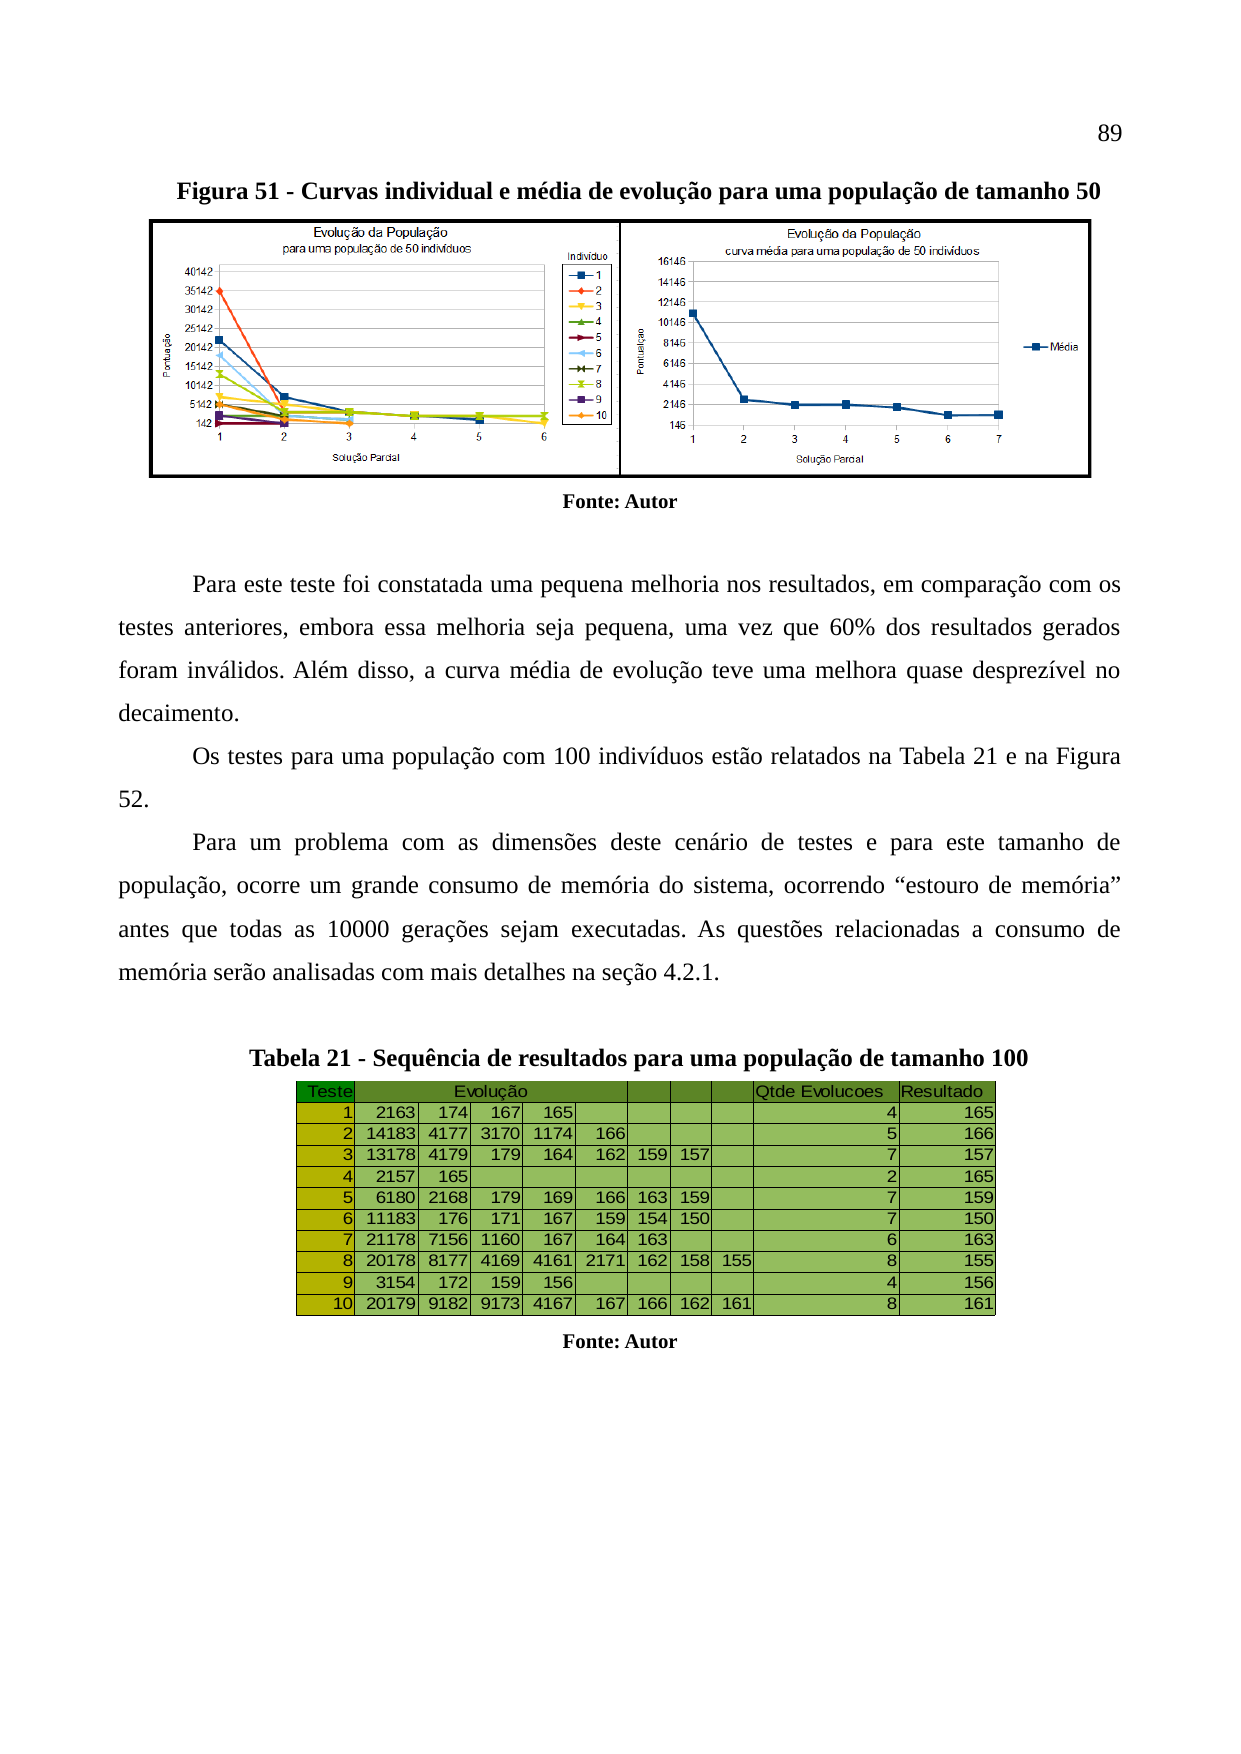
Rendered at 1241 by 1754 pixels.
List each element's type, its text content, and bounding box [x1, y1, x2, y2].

list Curvas individual e média de evolução para uma população de tamanho 50 [156, 176, 1122, 205]
picture [148, 219, 1092, 478]
text Para um problema com as dimensões deste cenário de testes e para este tamanho de população, ocorre um grande consumo de memória do sistema, ocorrendo “estouro de memória” antes que todas as 10000 gerações sejam executadas. As questões relacionadas a consumo de memória serão analisadas com mais detalhes na seção 4.2.1. [118, 827, 1122, 986]
text Fonte: Autor [118, 1086, 1122, 1353]
text Os testes para uma população com 100 indivíduos estão relatados na Tabela 21 e na Figura 52. [118, 741, 1122, 813]
text Fonte: Autor [118, 478, 1122, 513]
list Sequência de resultados para uma população de tamanho 100 [156, 1043, 1122, 1072]
text Para este teste foi constatada uma pequena melhoria nos resultados, em comparação com os testes anteriores, embora essa melhoria seja pequena, uma vez que 60% dos resultados gerados foram inválidos. Além disso, a curva média de evolução teve uma melhora quase desprezível no decaimento. [118, 569, 1122, 727]
